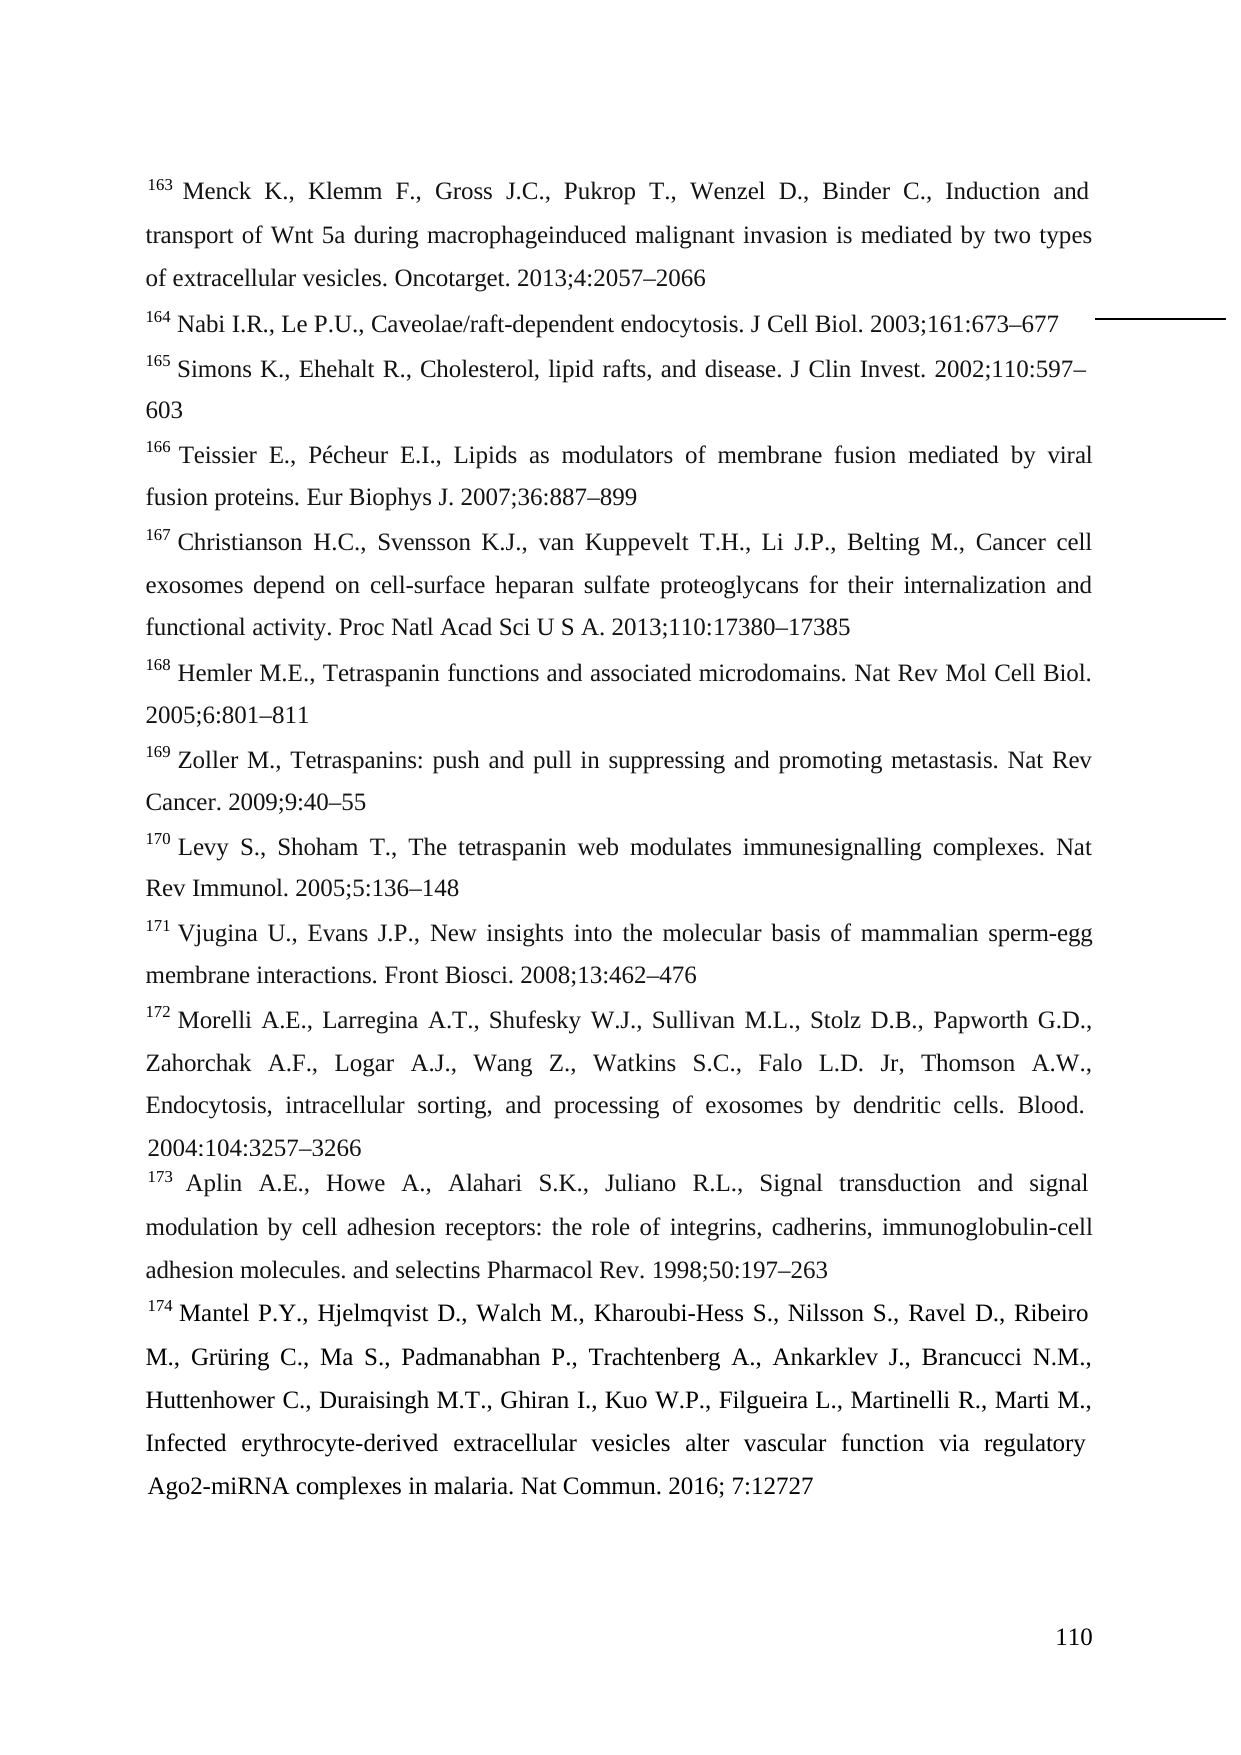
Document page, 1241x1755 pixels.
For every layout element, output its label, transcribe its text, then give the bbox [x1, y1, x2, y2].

text 174 Mantel P.Y., Hjelmqvist D., Walch M., Kharoubi-Hess S., Nilsson S., Ravel D., Ribeiro [147, 1299, 1094, 1328]
text Ago2-miRNA complexes in malaria. Nat Commun. 2016; 7:12727 [147, 1471, 1094, 1500]
text 110 [1055, 1624, 1095, 1651]
text Menck K., Klemm F., Gross J.C., Pukrop T., Wenzel D., Binder C., Induction and [182, 177, 1094, 205]
text 167 Christianson H.C., Svensson K.J., van Kuppevelt T.H., Li J.P., Belting M., Cancer cell exosomes depend on cell-surface heparan sulfate proteoglycans for their internalization and functional activity. Proc Natl Acad Sci U S A. 2013;110:17380–17385 [145, 524, 1092, 641]
text 173 [147, 1167, 175, 1186]
text 169 Zoller M., Tetraspanins: push and pull in suppressing and promoting metastasis. Nat Rev Cancer. 2009;9:40–55 [145, 742, 1093, 815]
text 171 Vjugina U., Evans J.P., New insights into the molecular basis of mammalian sperm-egg membrane interactions. Front Biosci. 2008;13:462–476 [145, 915, 1093, 989]
text M., Grüring C., Ma S., Padmanabhan P., Trachtenberg A., Ankarklev J., Brancucci N.M., Huttenhower C., Duraisingh M.T., Ghiran I., Kuo W.P., Filgueira L., Martinelli R., Marti M., Infected erythrocyte-derived extracellular vesicles alter vascular function via regulatory [145, 1342, 1092, 1457]
text 164 Nabi I.R., Le P.U., Caveolae/raft-dependent endocytosis. J Cell Biol. 2003;161:673–677 165 Simons K., Ehehalt R., Cholesterol, lipid rafts, and disease. J Clin Invest. 2002;110:597– 603 [145, 306, 1093, 424]
text Aplin A.E., Howe A., Alahari S.K., Juliano R.L., Signal transduction and signal [185, 1169, 1094, 1197]
text transport of Wnt 5a during macrophageinduced malignant invasion is mediated by two types of extracellular vesicles. Oncotarget. 2013;4:2057–2066 [145, 221, 1093, 292]
text 163 [147, 174, 175, 194]
text 168 Hemler M.E., Tetraspanin functions and associated microdomains. Nat Rev Mol Cell Biol. 2005;6:801–811 [145, 655, 1092, 729]
text 2004;104:3257–3266 [147, 1133, 1095, 1155]
text 172 Morelli A.E., Larregina A.T., Shufesky W.J., Sullivan M.L., Stolz D.B., Papworth G.D., Zahorchak A.F., Logar A.J., Wang Z., Watkins S.C., Falo L.D. Jr, Thomson A.W., Endocytosis, intracellular sorting, and processing of exosomes by dendritic cells. Blood. [145, 1002, 1093, 1119]
text 166 Teissier E., Pécheur E.I., Lipids as modulators of membrane fusion mediated by viral fusion proteins. Eur Biophys J. 2007;36:887–899 [145, 437, 1093, 511]
text 170 Levy S., Shoham T., The tetraspanin web modulates immunesignalling complexes. Nat Rev Immunol. 2005;5:136–148 [145, 828, 1092, 902]
text modulation by cell adhesion receptors: the role of integrins, cadherins, immunoglobulin-cell adhesion molecules. and selectins Pharmacol Rev. 1998;50:197–263 [145, 1212, 1093, 1284]
